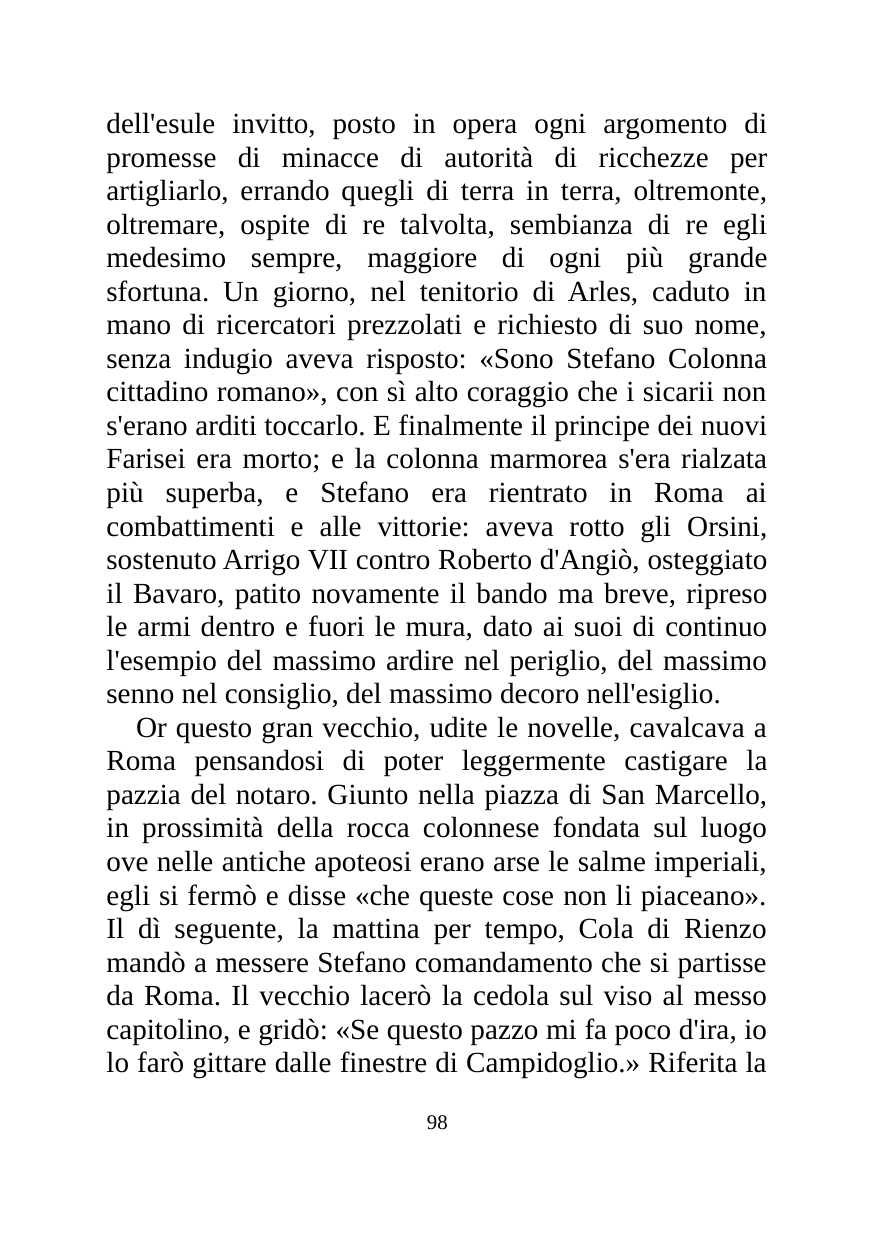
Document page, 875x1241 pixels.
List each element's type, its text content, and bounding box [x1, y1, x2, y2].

text Or questo gran vecchio, udite le novelle, cavalcava a Roma pensandosi di poter leggermente castigare la pazzia del notaro. Giunto nella piazza di San Marcello, in prossimità della rocca colonnese fondata sul luogo ove nelle antiche apoteosi erano arse le salme imperiali, egli si fermò e disse «che queste cose non li piaceano». Il dì seguente, la mattina per tempo, Cola di Rienzo mandò a messere Stefano comandamento che si partisse da Roma. Il vecchio lacerò la cedola sul viso al messo capitolino, e gridò: «Se questo pazzo mi fa poco d'ira, io lo farò gittare dalle finestre di Campidoglio.» Riferita la [106, 710, 768, 1079]
text dell'esule invitto, posto in opera ogni argomento di promesse di minacce di autorità di ricchezze per artigliarlo, errando quegli di terra in terra, oltremonte, oltremare, ospite di re talvolta, sembianza di re egli medesimo sempre, maggiore di ogni più grande sfortuna. Un giorno, nel tenitorio di Arles, caduto in mano di ricercatori prezzolati e richiesto di suo nome, senza indugio aveva risposto: «Sono Stefano Colonna cittadino romano», con sì alto coraggio che i sicarii non s'erano arditi toccarlo. E finalmente il principe dei nuovi Farisei era morto; e la colonna marmorea s'era rialzata più superba, e Stefano era rientrato in Roma ai combattimenti e alle vittorie: aveva rotto gli Orsini, sostenuto Arrigo VII contro Roberto d'Angiò, osteggiato il Bavaro, patito novamente il bando ma breve, ripreso le armi dentro e fuori le mura, dato ai suoi di continuo l'esempio del massimo ardire nel periglio, del massimo senno nel consiglio, del massimo decoro nell'esiglio. [106, 106, 768, 710]
